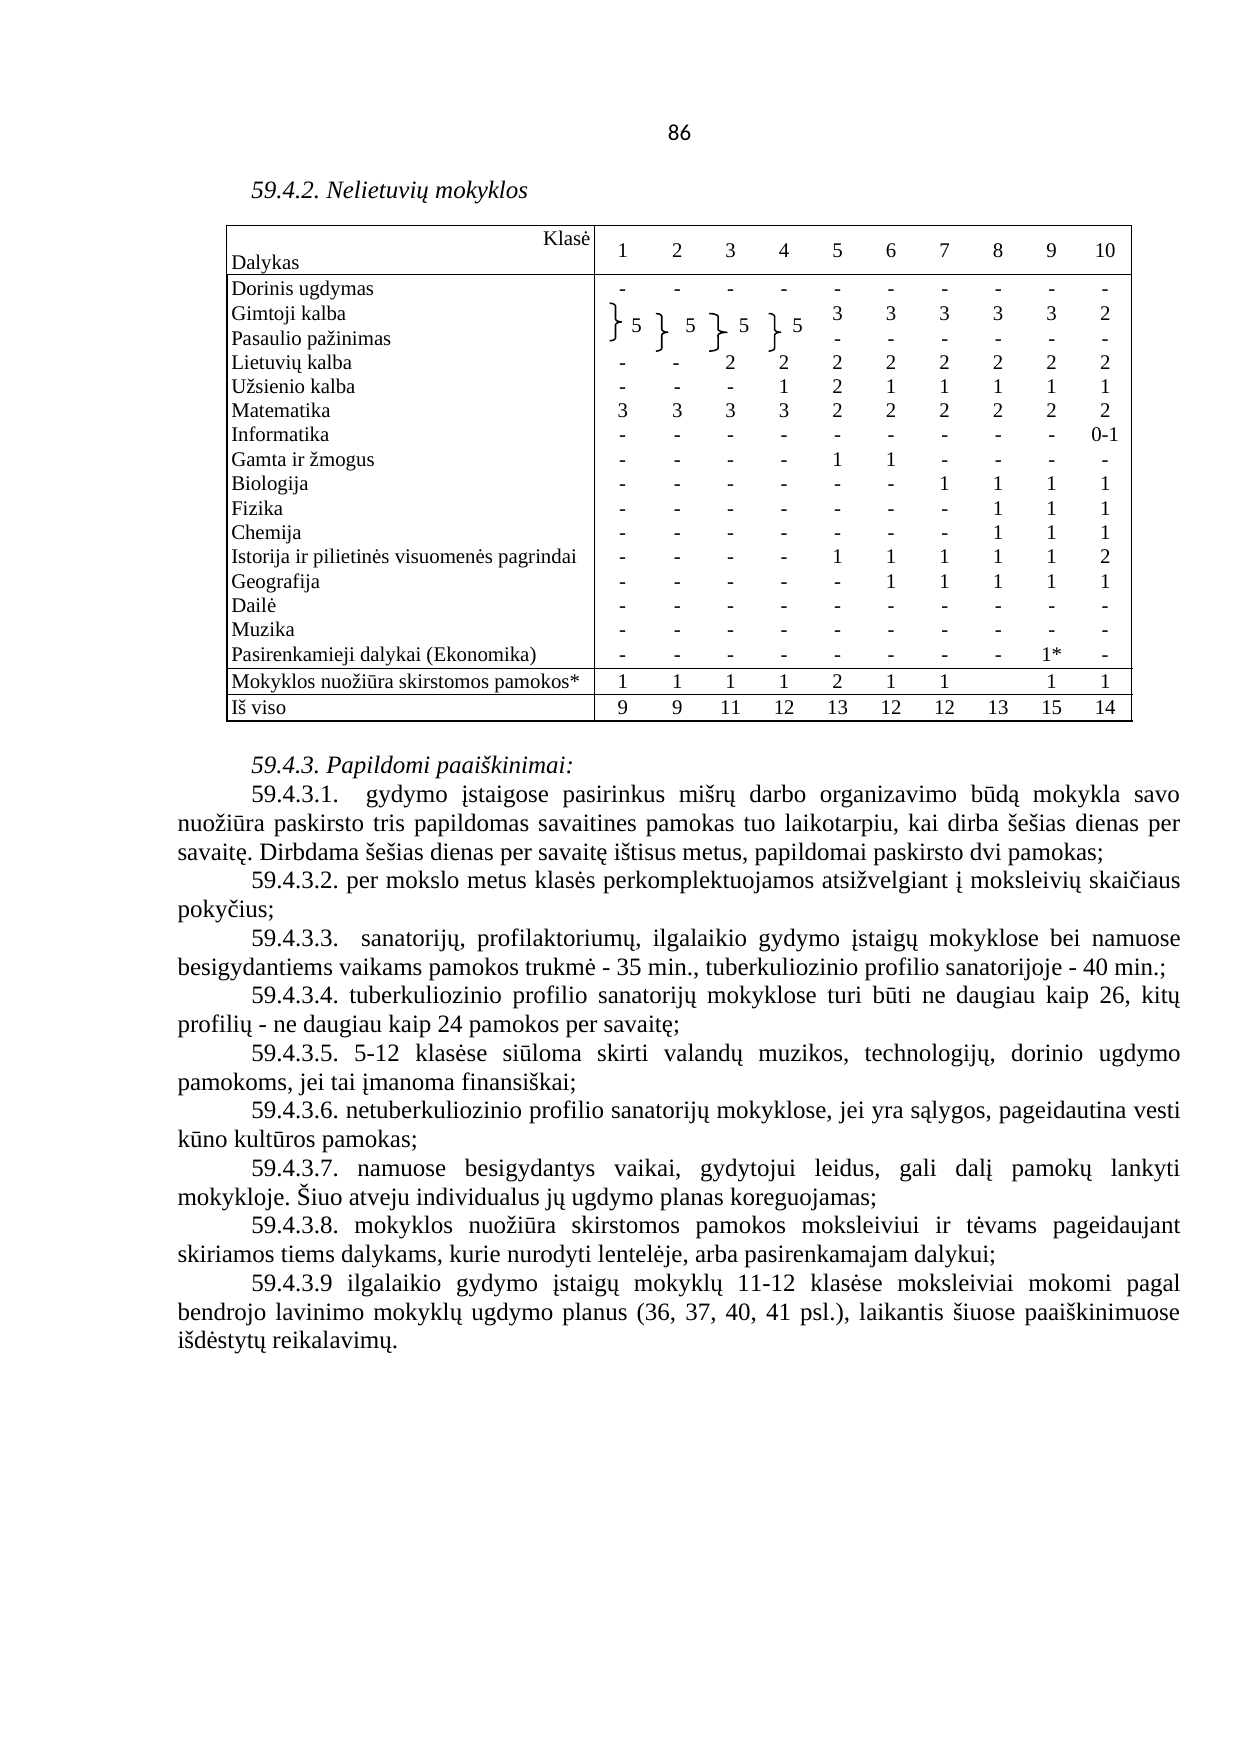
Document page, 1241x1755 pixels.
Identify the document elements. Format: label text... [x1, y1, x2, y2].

table_cell - [918, 520, 922, 544]
table_cell - [864, 422, 918, 447]
table_cell [971, 669, 1025, 694]
table_cell - [650, 447, 654, 471]
table_cell - [753, 520, 757, 544]
table_cell - [860, 326, 864, 350]
table_cell 1 [1074, 520, 1078, 544]
table_cell - [699, 496, 704, 520]
table_cell - [646, 496, 650, 520]
table_cell 1 [967, 569, 971, 593]
table_cell [757, 301, 784, 350]
table_cell - [757, 447, 761, 471]
table_cell 1 [860, 447, 864, 471]
table_cell 1 [1025, 471, 1078, 496]
table_cell 3 [811, 301, 864, 326]
table_cell - [811, 422, 864, 447]
table_cell 9 [595, 695, 650, 720]
table_header 10 [1078, 226, 1131, 274]
table_cell - [699, 569, 704, 593]
table_cell - [757, 641, 811, 668]
text 59.4.3.9 ilgalaikio gydymo įstaigų mokyklų 11-12 klasėse moksleiviai mokomi pagal bendrojo lavinimo mokyklų ugdymo planus (36, 37, 40, 41 psl.), laikantis šiuose paaiškinimuose išdėstytų reikalavimų. [177, 1268, 1181, 1354]
table_cell - [650, 569, 654, 593]
table_cell - [971, 447, 975, 471]
table_cell Mokyklos nuožiūra skirstomos pamokos* [228, 669, 594, 694]
table_cell - [1025, 447, 1029, 471]
table_cell - [595, 350, 599, 374]
table_cell 2 [864, 398, 868, 422]
table_cell - [704, 275, 757, 301]
table_cell - [753, 618, 757, 641]
table_cell - [864, 520, 868, 544]
table_cell - [704, 544, 757, 569]
table_header 7 [918, 226, 971, 274]
table_cell - [704, 593, 708, 617]
table_header 4 [757, 226, 811, 274]
table_cell 1 [1078, 569, 1082, 593]
table_cell 3 [757, 398, 761, 422]
table_cell 2 [1074, 350, 1078, 374]
table_cell 1 [811, 544, 864, 569]
table_cell 3 [699, 398, 704, 422]
table_cell - [806, 569, 811, 593]
table_cell 2 [1021, 398, 1025, 422]
table_cell - [704, 569, 708, 593]
table_cell - [757, 520, 761, 544]
table_cell 1 [1074, 374, 1078, 398]
table_cell - [595, 447, 599, 471]
table_cell - [704, 641, 757, 668]
table_header 1 [595, 226, 650, 274]
table_cell 13 [811, 695, 864, 720]
table_cell - [1127, 447, 1131, 471]
table_cell - [918, 326, 922, 350]
table_cell - [811, 593, 815, 617]
table_cell - [650, 350, 654, 374]
table_cell 2 [811, 350, 815, 374]
table_cell Biologija [228, 471, 594, 496]
table_cell 1 [811, 447, 815, 471]
table_cell - [757, 618, 761, 641]
table_cell [618, 301, 622, 321]
table_cell 1 [913, 374, 918, 398]
table_cell - [1127, 593, 1131, 617]
table_cell 2 [918, 398, 922, 422]
table_cell - [967, 447, 971, 471]
table_cell - [595, 471, 650, 496]
table_cell 3 [971, 301, 1025, 326]
table_cell - [704, 471, 757, 496]
table_cell [650, 301, 677, 350]
table_cell 2 [860, 398, 864, 422]
table_cell 5 [677, 301, 704, 350]
table_cell - [1021, 326, 1025, 350]
table_cell Istorija ir pilietinės visuomenės pagrindai [228, 544, 594, 569]
table_cell 1 [1078, 374, 1082, 398]
table_cell 3 [1025, 301, 1078, 326]
table_cell 1 [1127, 374, 1131, 398]
table_header 2 [650, 226, 704, 274]
table_cell - [864, 326, 868, 350]
text 59.4.3.7. namuose besigydantys vaikai, gydytojui leidus, gali dalį pamokų lankyti mokykloje. Šiuo atveju individualus jų ugdymo planas koreguojamas; [177, 1153, 1181, 1211]
table_cell - [699, 618, 704, 641]
table_cell - [650, 275, 704, 301]
table_cell - [595, 618, 599, 641]
table_cell - [699, 447, 704, 471]
table_cell 15 [1025, 695, 1078, 720]
table_cell - [971, 326, 975, 350]
table_cell - [918, 422, 971, 447]
table_cell 1 [967, 374, 971, 398]
table_header 9 [1025, 226, 1078, 274]
table_cell 1 [1025, 669, 1078, 694]
table_cell 1 [1078, 669, 1131, 694]
table_cell Gimtoji kalba [228, 301, 594, 326]
table_cell 1* [1025, 641, 1078, 668]
table_cell - [704, 447, 708, 471]
table_cell 1 [757, 374, 761, 398]
table_cell - [971, 641, 1025, 668]
table_cell - [860, 496, 864, 520]
table_header 8 [971, 226, 1025, 274]
table_cell 2 [967, 350, 971, 374]
table_cell 0-1 [1078, 422, 1131, 447]
table_cell 1 [918, 374, 922, 398]
table_cell - [806, 496, 811, 520]
table_cell - [1078, 326, 1082, 350]
table_cell Informatika [228, 422, 594, 447]
table_cell - [704, 496, 708, 520]
table_cell 2 [753, 350, 757, 374]
table_cell - [1025, 275, 1078, 301]
table_cell - [1021, 447, 1025, 471]
table_cell 2 [1021, 350, 1025, 374]
table_cell - [757, 593, 761, 617]
table_cell - [595, 569, 599, 593]
table_cell - [1078, 593, 1082, 617]
table_cell 1 [971, 471, 1025, 496]
table_cell 2 [1078, 398, 1082, 422]
table_cell - [811, 326, 815, 350]
table_cell - [967, 593, 971, 617]
table_cell 3 [646, 398, 650, 422]
table_cell 1 [918, 569, 922, 593]
table_cell 2 [1078, 350, 1082, 374]
table_cell - [811, 496, 815, 520]
table_cell 13 [971, 695, 1025, 720]
table_cell - [1127, 326, 1131, 350]
table_cell - [646, 374, 650, 398]
table_cell - [864, 496, 868, 520]
table_cell - [757, 496, 761, 520]
table_cell - [860, 569, 864, 593]
table_cell 9 [650, 695, 704, 720]
table_cell 2 [806, 350, 811, 374]
table_cell - [1078, 618, 1082, 641]
table_cell 1 [1078, 471, 1131, 496]
table_cell - [1025, 326, 1029, 350]
table_cell 1 [918, 669, 971, 694]
table_cell - [704, 618, 708, 641]
table_cell 1 [1127, 496, 1131, 520]
table_cell 2 [1078, 544, 1131, 569]
table_cell 5 [784, 301, 811, 350]
table_cell - [650, 593, 654, 617]
table_cell - [806, 520, 811, 544]
table_cell 1 [806, 374, 811, 398]
table_cell - [1025, 593, 1029, 617]
table_cell 3 [704, 398, 708, 422]
table_cell 1 [1021, 520, 1025, 544]
table_cell - [757, 422, 811, 447]
table_cell - [967, 520, 971, 544]
table_cell - [646, 520, 650, 544]
text 59.4.3. Papildomi paaiškinimai: [177, 751, 1181, 779]
table_cell - [699, 374, 704, 398]
table_cell - [1078, 641, 1131, 668]
table_cell 2 [864, 350, 868, 374]
table_cell 1 [971, 496, 975, 520]
table_cell - [699, 520, 704, 544]
table_cell - [1078, 275, 1131, 301]
table_cell - [1127, 618, 1131, 641]
table_header 5 [811, 226, 864, 274]
table_cell - [1074, 447, 1078, 471]
table_cell 14 [1078, 695, 1131, 720]
table_cell - [918, 275, 971, 301]
table_cell 1 [757, 669, 811, 694]
table_cell 1 [1025, 569, 1029, 593]
table_cell 2 [704, 350, 708, 374]
table_cell - [864, 618, 868, 641]
table_cell - [704, 422, 757, 447]
table_cell - [650, 544, 704, 569]
table_cell - [864, 471, 918, 496]
table_cell - [967, 618, 971, 641]
text 59.4.3.2. per mokslo metus klasės perkomplektuojamos atsižvelgiant į moksleivių skaičiaus pokyčius; [177, 866, 1181, 923]
table_cell 2 [1078, 301, 1131, 326]
table_cell - [1074, 326, 1078, 350]
table_cell - [860, 593, 864, 617]
text 59.4.3.4. tuberkuliozinio profilio sanatorijų mokyklose turi būti ne daugiau kaip 26, kitų profilių - ne daugiau kaip 24 pamokos per savaitę; [177, 981, 1181, 1038]
table_cell 1 [971, 520, 975, 544]
table_cell - [699, 350, 704, 374]
table_cell - [918, 641, 971, 668]
table_cell 1 [864, 544, 918, 569]
table_cell 1 [1127, 520, 1131, 544]
table_cell - [971, 593, 975, 617]
table_cell - [757, 544, 811, 569]
table_cell - [971, 275, 1025, 301]
table_cell 3 [650, 398, 654, 422]
table_cell - [806, 593, 811, 617]
text 59.4.3.1. gydymo įstaigose pasirinkus mišrų darbo organizavimo būdą mokykla savo nuožiūra paskirsto tris papildomas savaitines pamokas tuo laikotarpiu, kai dirba šešias dienas per savaitę. Dirbdama šešias dienas per savaitę ištisus metus, papildomai paskirsto dvi pamokas; [177, 779, 1181, 866]
table_cell - [753, 374, 757, 398]
table_cell - [646, 618, 650, 641]
table_cell 1 [1025, 544, 1078, 569]
table_cell - [704, 374, 708, 398]
table_cell 1 [864, 374, 868, 398]
table_cell 1 [1078, 520, 1082, 544]
table_cell [595, 301, 622, 350]
table_cell Dorinis ugdymas [228, 275, 594, 301]
table_cell - [595, 520, 599, 544]
table_cell - [595, 544, 650, 569]
table_cell 1 [918, 544, 971, 569]
text 59.4.3.8. mokyklos nuožiūra skirstomos pamokos moksleiviui ir tėvams pageidaujant skiriamos tiems dalykams, kurie nurodyti lentelėje, arba pasirenkamajam dalykui; [177, 1211, 1181, 1268]
table_cell 1 [650, 669, 704, 694]
table_cell - [918, 593, 922, 617]
table_cell - [864, 275, 918, 301]
table_cell - [971, 422, 1025, 447]
table_cell 1 [1127, 569, 1131, 593]
table_cell 1 [971, 569, 975, 593]
table_cell 2 [811, 669, 864, 694]
table_cell - [704, 520, 708, 544]
table_cell 1 [913, 447, 918, 471]
text 59.4.2. Nelietuvių mokyklos [177, 175, 1181, 204]
table_cell 2 [860, 350, 864, 374]
table_cell 3 [806, 398, 811, 422]
text 59.4.3.6. netuberkuliozinio profilio sanatorijų mokyklose, jei yra sąlygos, pageidautina vesti kūno kultūros pamokas; [177, 1096, 1181, 1153]
table_cell 3 [864, 301, 918, 326]
table_cell - [1074, 593, 1078, 617]
table_cell - [757, 471, 811, 496]
table_cell 5 [622, 301, 650, 350]
table_cell - [699, 593, 704, 617]
table_cell - [811, 618, 815, 641]
table_cell - [595, 593, 599, 617]
table_cell 2 [811, 398, 815, 422]
table_cell - [650, 520, 654, 544]
table_cell 11 [704, 695, 757, 720]
table_cell - [811, 641, 864, 668]
table_cell - [646, 569, 650, 593]
table_cell - [1025, 422, 1078, 447]
table_cell Iš viso [228, 695, 594, 720]
table_cell - [918, 447, 922, 471]
table_cell 1 [1025, 496, 1029, 520]
table_cell - [595, 275, 650, 301]
table_cell 2 [971, 350, 975, 374]
table_cell - [1025, 618, 1029, 641]
table_cell - [864, 641, 918, 668]
text 59.4.3.3. sanatorijų, profilaktoriumų, ilgalaikio gydymo įstaigų mokyklose bei namuose besigydantiems vaikams pamokos trukmė - 35 min., tuberkuliozinio profilio sanatorijoje - 40 min.; [177, 923, 1181, 981]
table_cell - [918, 496, 922, 520]
table_cell - [913, 593, 918, 617]
table_cell - [811, 520, 815, 544]
table_cell 12 [757, 695, 811, 720]
table_cell 1 [971, 374, 975, 398]
table_cell - [811, 275, 864, 301]
table_cell - [595, 496, 599, 520]
table_cell - [913, 520, 918, 544]
table_cell 1 [1074, 569, 1078, 593]
table_cell - [646, 447, 650, 471]
table_cell 1 [1025, 374, 1029, 398]
table_cell - [753, 447, 757, 471]
table_cell - [595, 422, 650, 447]
table_cell [704, 301, 730, 350]
table_cell - [811, 471, 864, 496]
table_cell - [913, 326, 918, 350]
table_header 3 [704, 226, 757, 274]
table_cell 1 [1021, 569, 1025, 593]
table_cell 1 [864, 569, 868, 593]
table_cell 2 [971, 398, 975, 422]
table_cell - [811, 569, 815, 593]
table_cell - [1074, 618, 1078, 641]
table_cell 2 [1025, 398, 1029, 422]
table_cell 2 [1127, 350, 1131, 374]
table_cell - [650, 618, 654, 641]
table_cell - [595, 641, 650, 668]
table_header 6 [864, 226, 918, 274]
table_cell - [650, 471, 704, 496]
table_cell 2 [918, 350, 922, 374]
table_cell 3 [918, 301, 971, 326]
table_cell - [1078, 447, 1082, 471]
table_cell 2 [1074, 398, 1078, 422]
table_cell 1 [595, 669, 650, 694]
table_cell - [860, 618, 864, 641]
table_cell 1 [971, 544, 1025, 569]
table_cell - [913, 496, 918, 520]
table_cell - [806, 618, 811, 641]
table_cell - [595, 374, 599, 398]
table_cell 2 [913, 350, 918, 374]
table_cell 3 [595, 398, 599, 422]
table_cell - [753, 496, 757, 520]
table_cell - [864, 593, 868, 617]
table_cell - [650, 374, 654, 398]
text 59.4.3.5. 5-12 klasėse siūloma skirti valandų muzikos, technologijų, dorinio ugdymo pamokoms, jei tai įmanoma finansiškai; [177, 1038, 1181, 1096]
table_cell 5 [730, 301, 757, 350]
table_cell 2 [811, 374, 815, 398]
table_cell - [967, 326, 971, 350]
table_cell 1 [864, 447, 868, 471]
table_cell 1 [1021, 496, 1025, 520]
table_cell - [757, 275, 811, 301]
table_cell - [913, 618, 918, 641]
table_cell 1 [1078, 496, 1082, 520]
table_cell - [918, 618, 922, 641]
table_cell - [1021, 593, 1025, 617]
table_cell 12 [864, 695, 918, 720]
table_cell 1 [864, 669, 918, 694]
table_cell - [646, 350, 650, 374]
table_cell 12 [918, 695, 971, 720]
table_cell 1 [1074, 496, 1078, 520]
table_cell - [967, 496, 971, 520]
table_cell 2 [1127, 398, 1131, 422]
table_cell 1 [1025, 520, 1029, 544]
table_cell 1 [704, 669, 757, 694]
table_cell - [757, 569, 761, 593]
table_cell 2 [860, 374, 864, 398]
table_cell - [650, 496, 654, 520]
table_cell - [860, 520, 864, 544]
table_cell 2 [967, 398, 971, 422]
table_cell - [1021, 618, 1025, 641]
table_cell 1 [913, 569, 918, 593]
table_cell 2 [757, 350, 761, 374]
table_cell 2 [1025, 350, 1029, 374]
table_cell - [753, 569, 757, 593]
table_cell - [650, 422, 704, 447]
table_cell 2 [913, 398, 918, 422]
table_cell - [971, 618, 975, 641]
table_cell 1 [918, 471, 971, 496]
table_cell - [646, 593, 650, 617]
table_cell Pasirenkamieji dalykai (Ekonomika) [228, 641, 594, 668]
table_cell 3 [753, 398, 757, 422]
table_cell - [753, 593, 757, 617]
table_cell 1 [1021, 374, 1025, 398]
table_cell - [650, 641, 704, 668]
table_cell - [806, 447, 811, 471]
